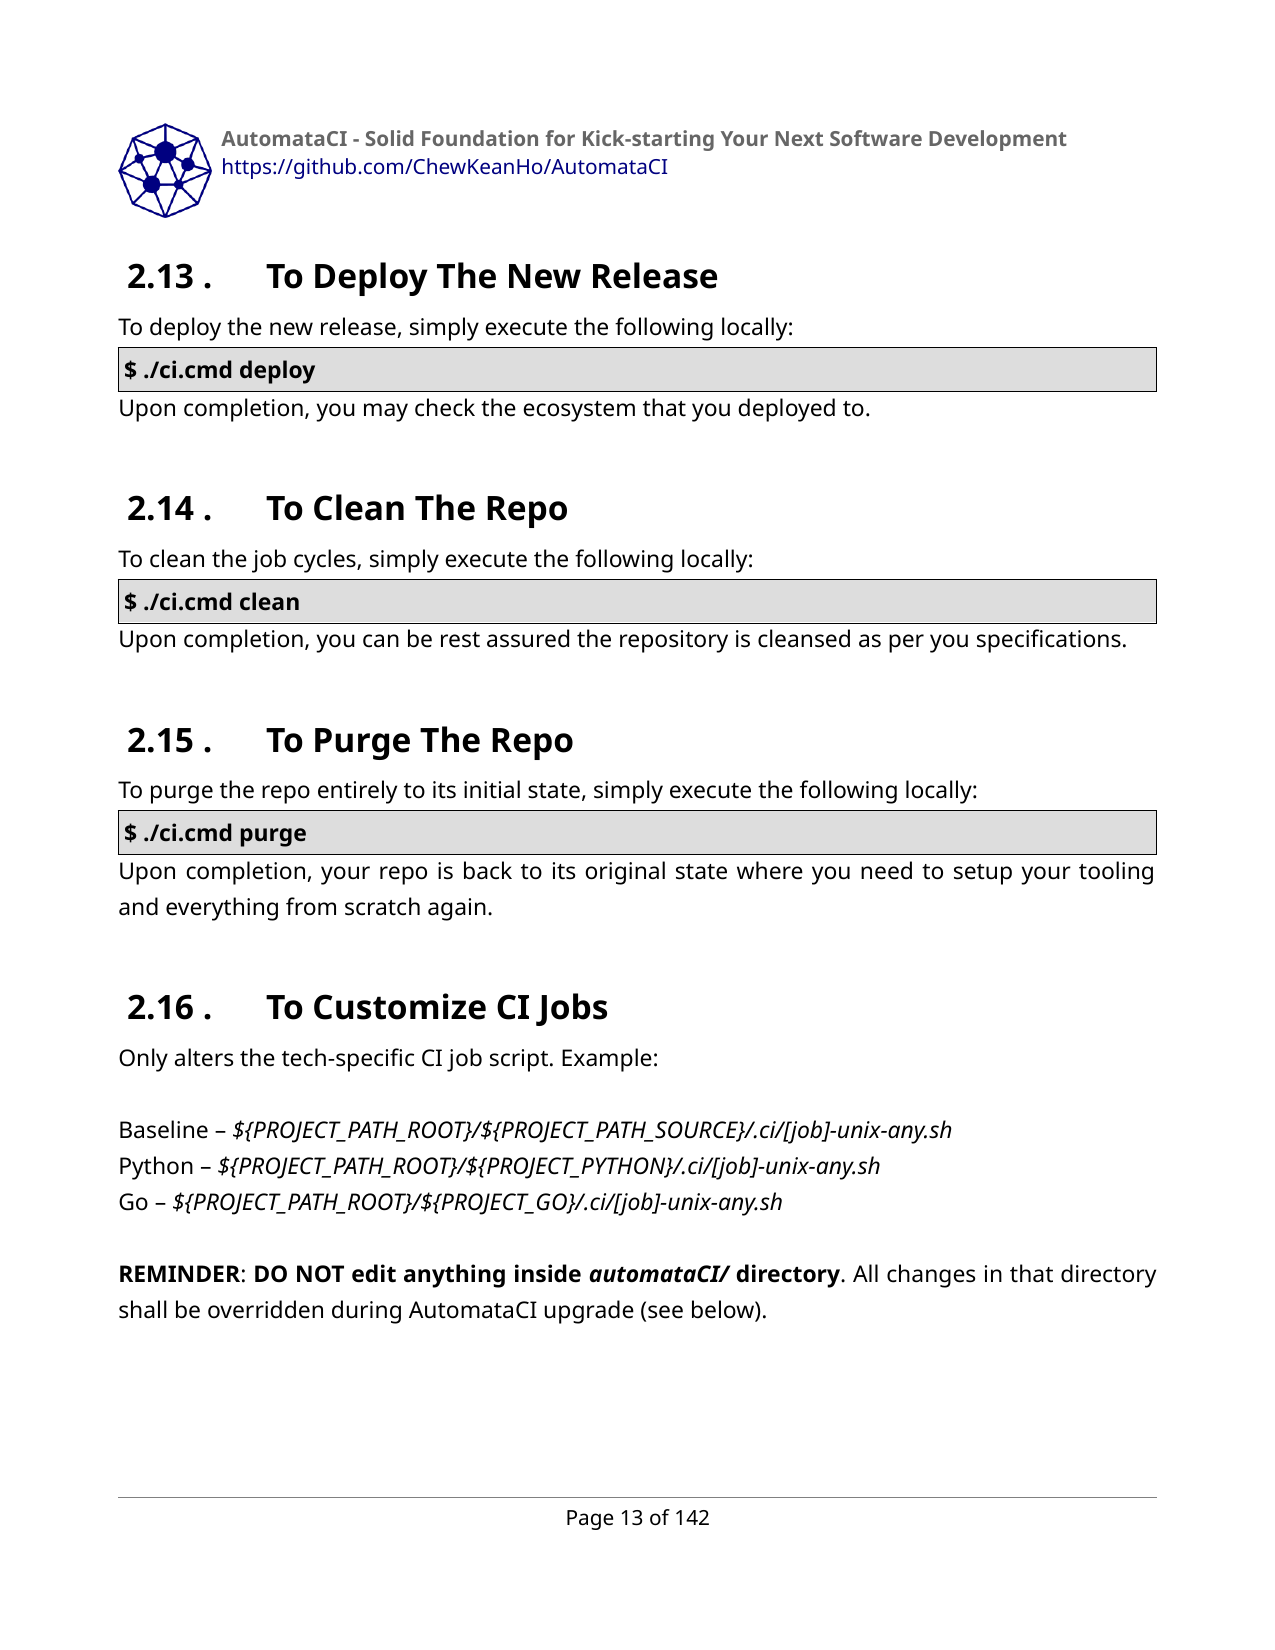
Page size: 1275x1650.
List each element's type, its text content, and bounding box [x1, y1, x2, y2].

text Only alters the tech-specific CI job script. Example: [118, 1042, 1157, 1073]
text REMINDER: DO NOT edit anything inside automataCI/ directory. All changes in that directory shall be overridden during AutomataCI upgrade (see below). [118, 1258, 1157, 1325]
subtitle To Deploy The New Release [118, 253, 1157, 298]
text Go – ${PROJECT_PATH_ROOT}/${PROJECT_GO}/.ci/[job]-unix-any.sh [118, 1186, 1157, 1217]
text Baseline – ${PROJECT_PATH_ROOT}/${PROJECT_PATH_SOURCE}/.ci/[job]-unix-any.sh [118, 1114, 1157, 1145]
subtitle To Customize CI Jobs [118, 984, 1157, 1029]
text Upon completion, your repo is back to its original state where you need to setup your tooling and everything from scratch again. [118, 855, 1157, 922]
text Upon completion, you can be rest assured the repository is cleansed as per you specifications. [118, 624, 1157, 655]
table_header $ ./ci.cmd purge [119, 811, 1156, 854]
table_header $ ./ci.cmd clean [119, 580, 1156, 622]
text Upon completion, you may check the ecosystem that you deployed to. [118, 392, 1157, 423]
text To purge the repo entirely to its initial state, simply execute the following locally: [118, 774, 1157, 806]
text To deploy the new release, simply execute the following locally: [118, 311, 1157, 342]
subtitle To Clean The Repo [118, 484, 1157, 530]
table_header $ ./ci.cmd deploy [119, 348, 1156, 391]
picture [118, 123, 212, 218]
text Python – ${PROJECT_PATH_ROOT}/${PROJECT_PYTHON}/.ci/[job]-unix-any.sh [118, 1150, 1157, 1181]
text To clean the job cycles, simply execute the following locally: [118, 543, 1157, 574]
subtitle To Purge The Repo [118, 716, 1157, 762]
